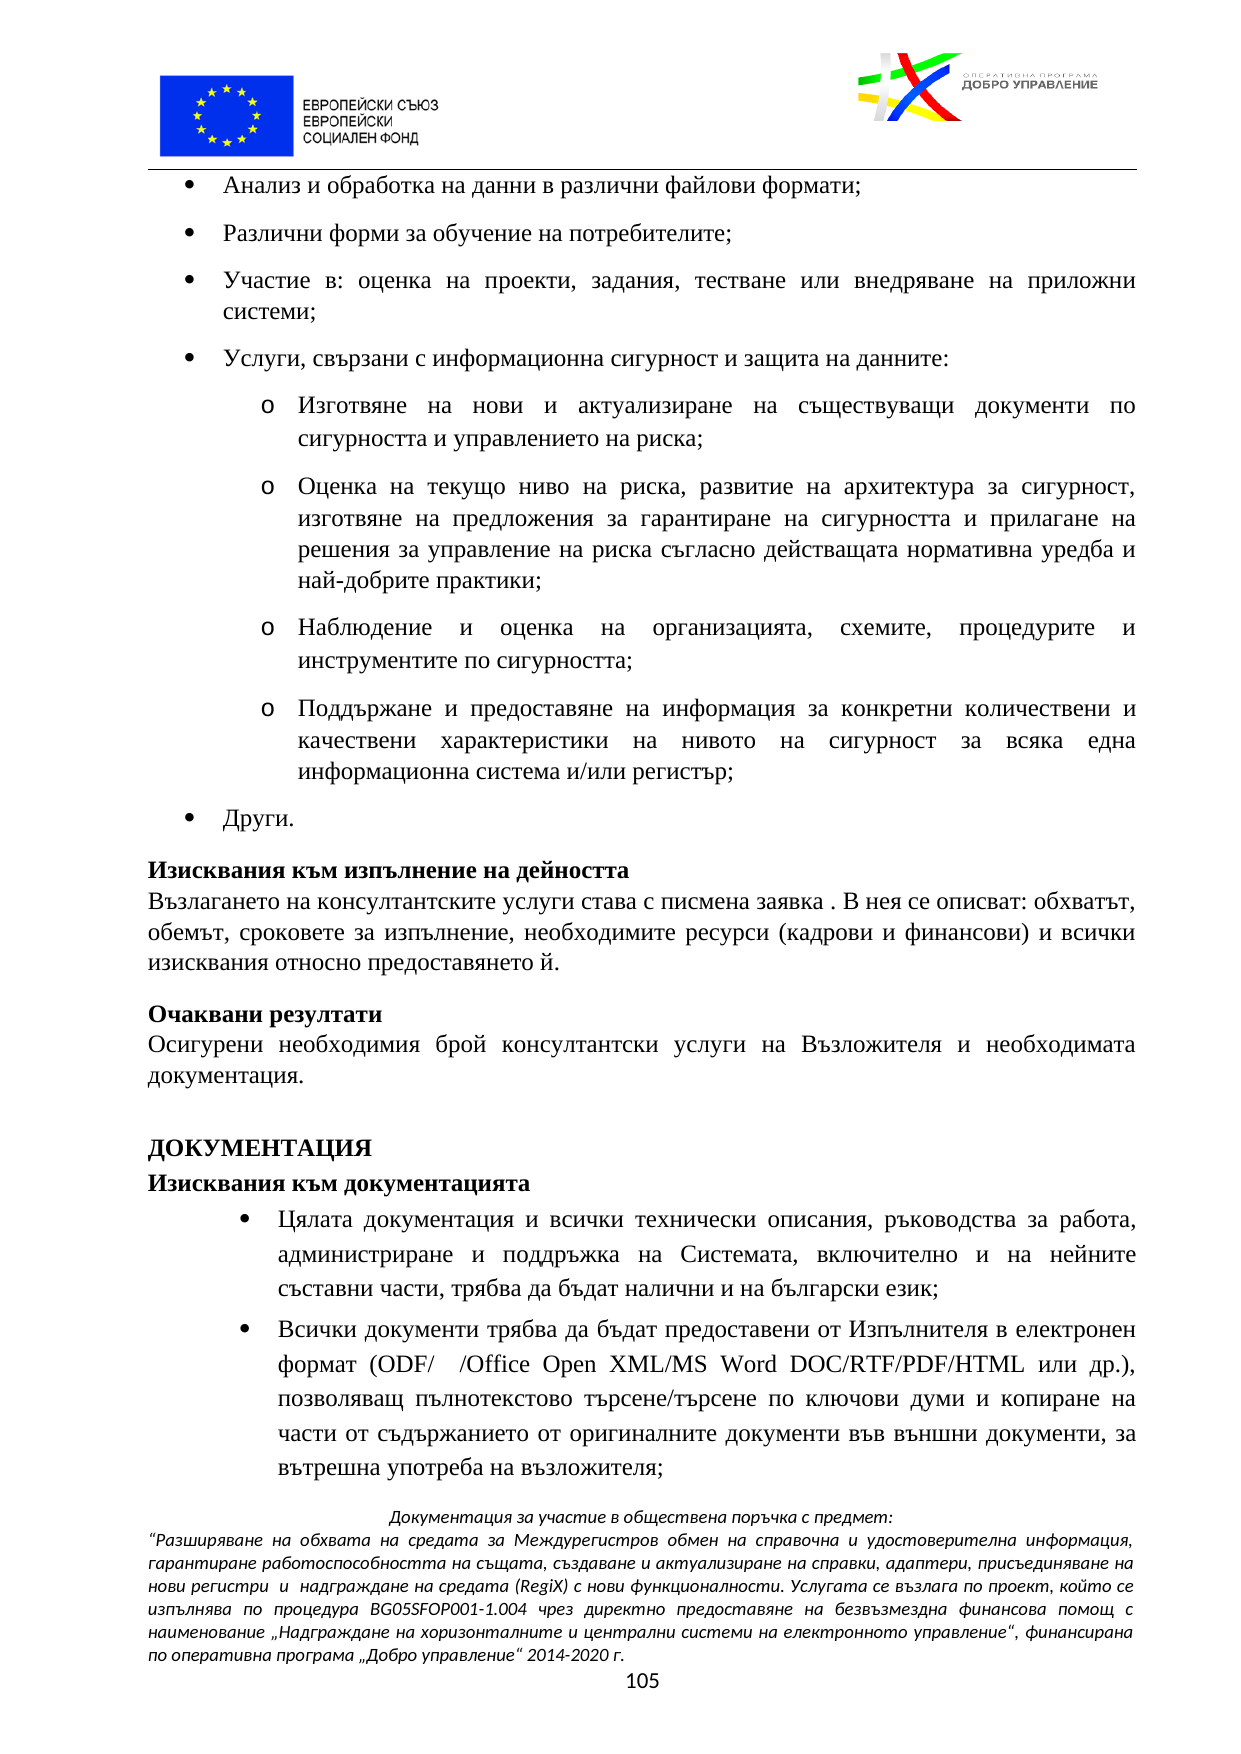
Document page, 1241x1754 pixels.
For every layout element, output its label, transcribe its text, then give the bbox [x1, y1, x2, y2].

list Поддържане и предоставяне на информация за конкретни количествени и качествени характеристики на нивото на сигурност за всяка една информационна система и/или регистър; [260, 693, 1137, 785]
list Услуги, свързани с информационна сигурност и защита на данните: [185, 343, 1137, 372]
text Възлагането на консултантските услуги става с писмена заявка . В нея се описват: обхватът, обемът, сроковете за изпълнение, необходимите ресурси (кадрови и финансови) и всички изисквания относно предоставянето й. [148, 886, 1137, 976]
list Всички документи трябва да бъдат предоставени от Изпълнителя в електронен формат (ODF/ /Office Open XML/MS Word DOC/RTF/PDF/HTML или др.), позволяващ пълнотекстово търсене/търсене по ключови думи и копиране на части от съдържанието от оригиналните документи във външни документи, за вътрешна употреба на възложителя; [240, 1314, 1137, 1481]
list Наблюдение и оценка на организацията, схемите, процедурите и инструментите по сигурността; [260, 612, 1137, 674]
subtitle ДОКУМЕНТАЦИЯ [148, 1133, 1137, 1161]
list Оценка на текущо ниво на риска, развитие на архитектура за сигурност, изготвяне на предложения за гарантиране на сигурността и прилагане на решения за управление на риска съгласно действащата нормативна уредба и най-добрите практики; [260, 471, 1137, 594]
list Участие в: оценка на проекти, задания, тестване или внедряване на приложни системи; [185, 265, 1137, 324]
list Анализ и обработка на данни в различни файлови формати; [185, 170, 1137, 199]
subtitle Изисквания към изпълнение на дейността [148, 855, 1137, 884]
subtitle Очаквани резултати [148, 999, 1137, 1028]
list Изготвяне на нови и актуализиране на съществуващи документи по сигурността и управлението на риска; [260, 391, 1137, 452]
subtitle Изисквания към документацията [148, 1168, 1137, 1196]
list Различни форми за обучение на потребителите; [185, 218, 1137, 246]
text Осигурени необходимия брой консултантски услуги на Възложителя и необходимата документация. [148, 1029, 1137, 1089]
list Други. [185, 803, 1137, 832]
list Цялата документация и всички технически описания, ръководства за работа, администриране и поддръжка на Системата, включително и на нейните съставни части, трябва да бъдат налични и на български език; [240, 1204, 1137, 1302]
